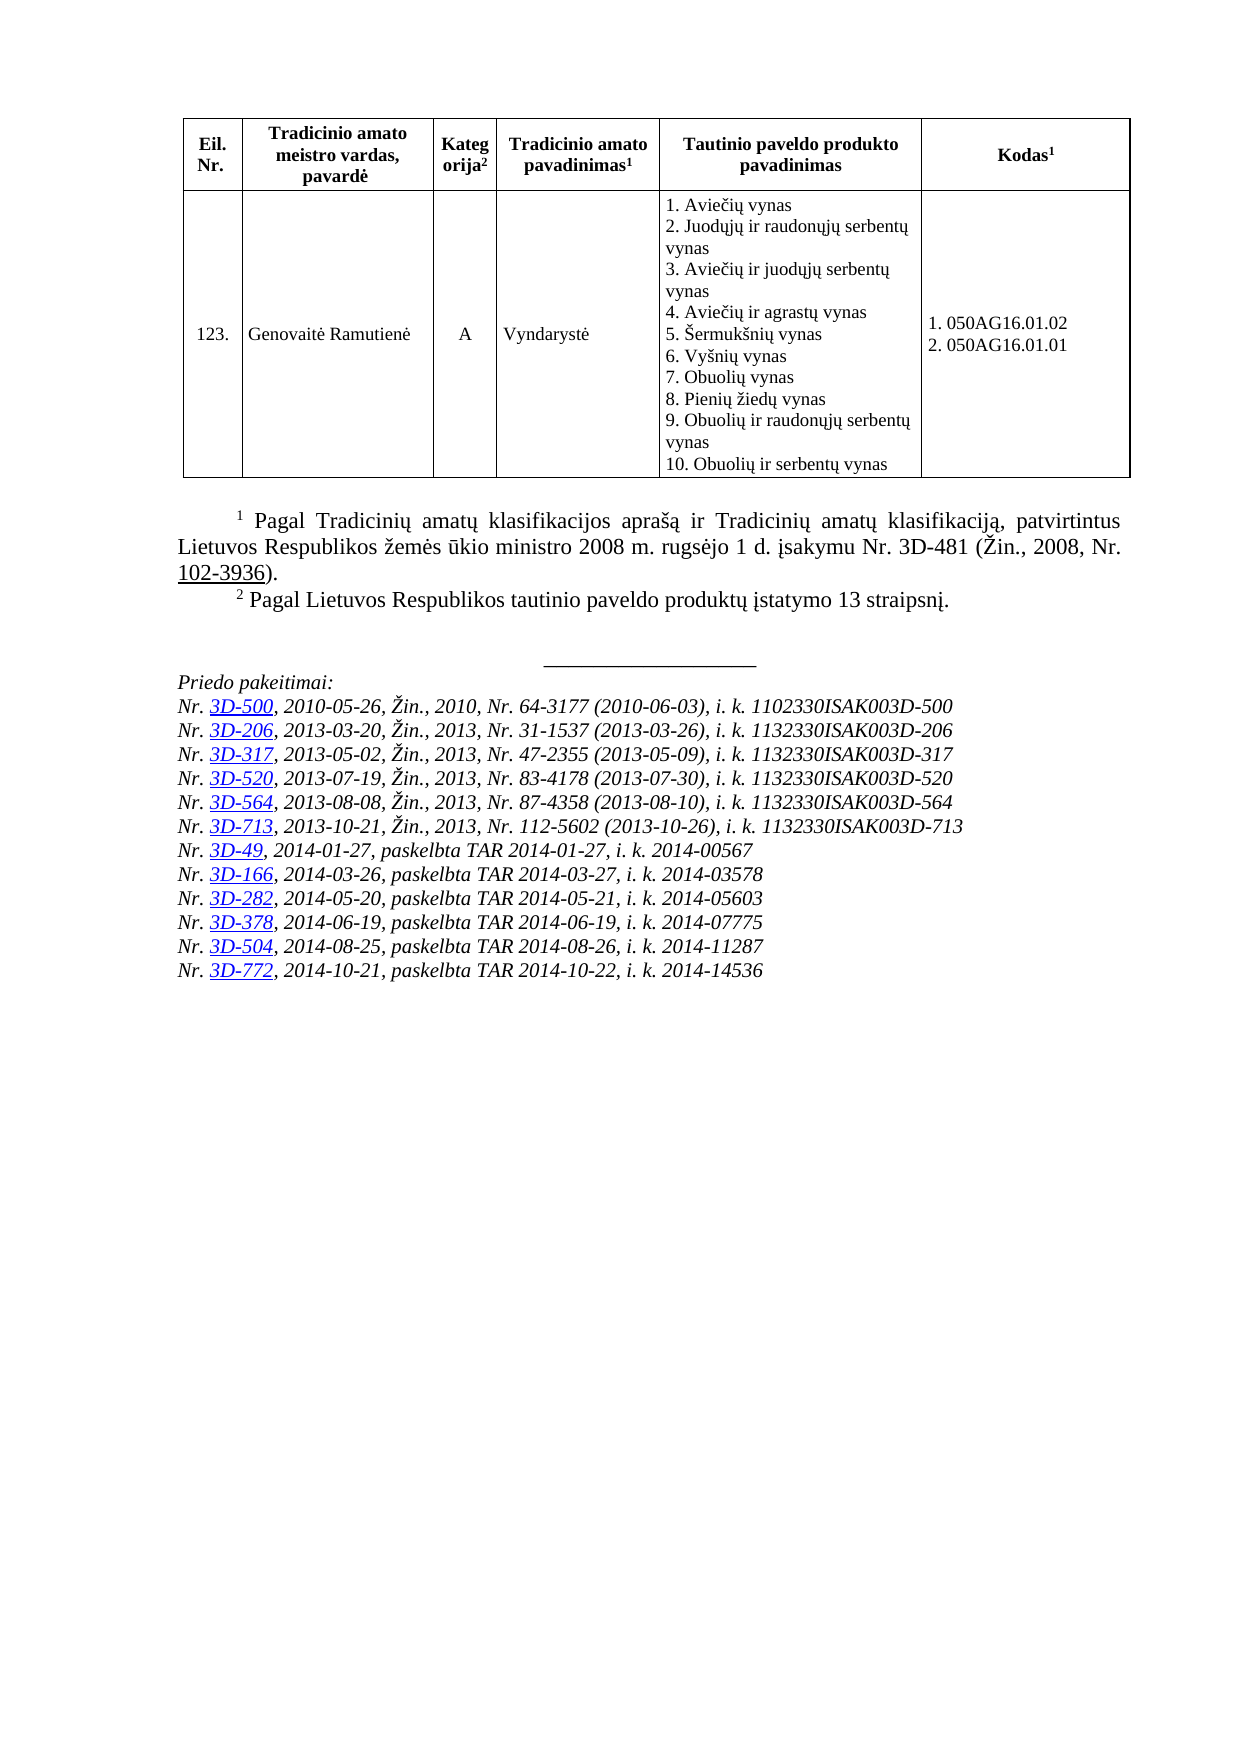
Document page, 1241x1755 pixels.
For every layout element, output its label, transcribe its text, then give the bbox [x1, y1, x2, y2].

table_header Kategorija2 [434, 119, 496, 190]
text Nr. 3D-520, 2013-07-19, Žin., 2013, Nr. 83-4178 (2013-07-30), i. k. 1132330ISAK003D-520 [177, 766, 1122, 790]
table_cell 123. [184, 191, 242, 477]
text _________________ [177, 641, 1122, 669]
table_cell 1. Aviečių vynas 2. Juodųjų ir raudonųjų serbentų vynas 3. Aviečių ir juodųjų serbentų vynas 4. Aviečių ir agrastų vynas 5. Šermukšnių vynas 6. Vyšnių vynas 7. Obuolių vynas 8. Pienių žiedų vynas 9. Obuolių ir raudonųjų serbentų vynas 10. Obuolių ir serbentų vynas [660, 191, 921, 477]
table_header Kodas1 [922, 119, 1129, 190]
table_header Tautinio paveldo produkto pavadinimas [660, 119, 921, 190]
table_header Eil. Nr. [184, 119, 242, 190]
text Nr. 3D-49, 2014-01-27, paskelbta TAR 2014-01-27, i. k. 2014-00567 [177, 838, 1122, 862]
text Nr. 3D-504, 2014-08-25, paskelbta TAR 2014-08-26, i. k. 2014-11287 [177, 934, 1122, 958]
table_header Tradicinio amato meistro vardas, pavardė [243, 119, 433, 190]
text Nr. 3D-500, 2010-05-26, Žin., 2010, Nr. 64-3177 (2010-06-03), i. k. 1102330ISAK003D-500 [177, 694, 1122, 718]
text 1 Pagal Tradicinių amatų klasifikacijos aprašą ir Tradicinių amatų klasifikaciją, patvirtintus Lietuvos Respublikos žemės ūkio ministro 2008 m. rugsėjo 1 d. įsakymu Nr. 3D-481 (Žin., 2008, Nr. 102-3936). [177, 507, 1122, 586]
text Nr. 3D-564, 2013-08-08, Žin., 2013, Nr. 87-4358 (2013-08-10), i. k. 1132330ISAK003D-564 [177, 790, 1122, 814]
text 2 Pagal Lietuvos Respublikos tautinio paveldo produktų įstatymo 13 straipsnį. [177, 586, 1122, 612]
text Nr. 3D-206, 2013-03-20, Žin., 2013, Nr. 31-1537 (2013-03-26), i. k. 1132330ISAK003D-206 [177, 718, 1122, 742]
text Nr. 3D-282, 2014-05-20, paskelbta TAR 2014-05-21, i. k. 2014-05603 [177, 886, 1122, 910]
table_cell A [434, 191, 496, 477]
text Priedo pakeitimai: [177, 669, 1122, 694]
text Nr. 3D-713, 2013-10-21, Žin., 2013, Nr. 112-5602 (2013-10-26), i. k. 1132330ISAK003D-713 [177, 814, 1122, 838]
table_cell 1. 050AG16.01.02 2. 050AG16.01.01 [922, 191, 1129, 477]
text Nr. 3D-378, 2014-06-19, paskelbta TAR 2014-06-19, i. k. 2014-07775 [177, 910, 1122, 934]
table_cell Vyndarystė [497, 191, 659, 477]
text Nr. 3D-166, 2014-03-26, paskelbta TAR 2014-03-27, i. k. 2014-03578 [177, 862, 1122, 886]
table_cell Genovaitė Ramutienė [243, 191, 433, 477]
table_header Tradicinio amato pavadinimas1 [497, 119, 659, 190]
text Nr. 3D-772, 2014-10-21, paskelbta TAR 2014-10-22, i. k. 2014-14536 [177, 958, 1122, 982]
text Nr. 3D-317, 2013-05-02, Žin., 2013, Nr. 47-2355 (2013-05-09), i. k. 1132330ISAK003D-317 [177, 742, 1122, 766]
